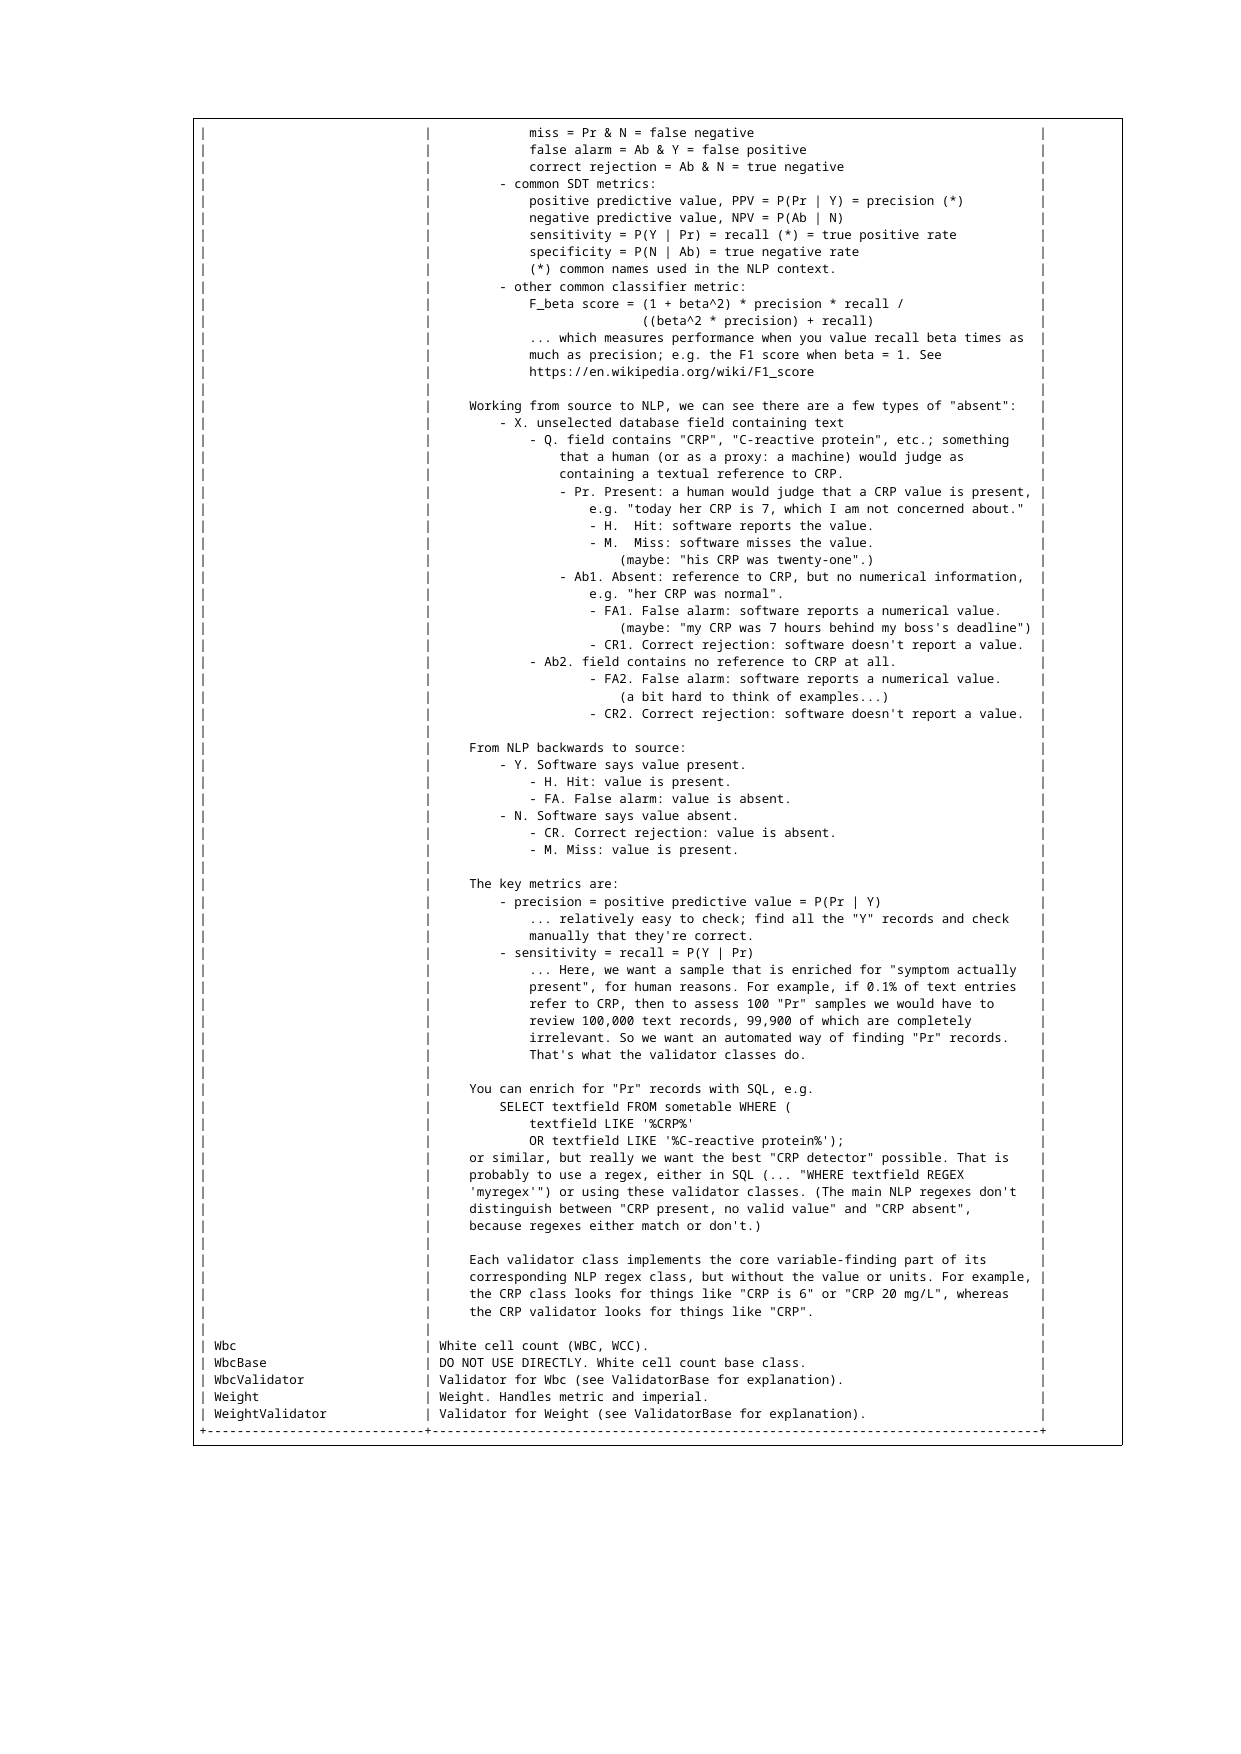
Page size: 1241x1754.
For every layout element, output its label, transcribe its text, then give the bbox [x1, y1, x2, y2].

table_header | | miss = Pr & N = false negative | | | false alarm = Ab & Y = false positive | | | correct rejection = Ab & N = true negative | | | - common SDT metrics: | | | positive predictive value, PPV = P(Pr | Y) = precision (*) | | | negative predictive value, NPV = P(Ab | N) | | | sensitivity = P(Y | Pr) = recall (*) = true positive rate | | | specificity = P(N | Ab) = true negative rate | | | (*) common names used in the NLP context. | | | - other common classifier metric: | | | F_beta score = (1 + beta^2) * precision * recall / | | | ((beta^2 * precision) + recall) | | | ... which measures performance when you value recall beta times as | | | much as precision; e.g. the F1 score when beta = 1. See | | | https://en.wikipedia.org/wiki/F1_score | | | | | | Working from source to NLP, we can see there are a few types of "absent": | | | - X. unselected database field containing text | | | - Q. field contains "CRP", "C-reactive protein", etc.; something | | | that a human (or as a proxy: a machine) would judge as | | | containing a textual reference to CRP. | | | - Pr. Present: a human would judge that a CRP value is present, | | | e.g. "today her CRP is 7, which I am not concerned about." | | | - H. Hit: software reports the value. | | | - M. Miss: software misses the value. | | | (maybe: "his CRP was twenty-one".) | | | - Ab1. Absent: reference to CRP, but no numerical information, | | | e.g. "her CRP was normal". | | | - FA1. False alarm: software reports a numerical value. | | | (maybe: "my CRP was 7 hours behind my boss's deadline") | | | - CR1. Correct rejection: software doesn't report a value. | | | - Ab2. field contains no reference to CRP at all. | | | - FA2. False alarm: software reports a numerical value. | | | (a bit hard to think of examples...) | | | - CR2. Correct rejection: software doesn't report a value. | | | | | | From NLP backwards to source: | | | - Y. Software says value present. | | | - H. Hit: value is present. | | | - FA. False alarm: value is absent. | | | - N. Software says value absent. | | | - CR. Correct rejection: value is absent. | | | - M. Miss: value is present. | | | | | | The key metrics are: | | | - precision = positive predictive value = P(Pr | Y) | | | ... relatively easy to check; find all the "Y" records and check | | | manually that they're correct. | | | - sensitivity = recall = P(Y | Pr) | | | ... Here, we want a sample that is enriched for "symptom actually | | | present", for human reasons. For example, if 0.1% of text entries | | | refer to CRP, then to assess 100 "Pr" samples we would have to | | | review 100,000 text records, 99,900 of which are completely | | | irrelevant. So we want an automated way of finding "Pr" records. | | | That's what the validator classes do. | | | | | | You can enrich for "Pr" records with SQL, e.g. | | | SELECT textfield FROM sometable WHERE ( | | | textfield LIKE '%CRP%' | | | OR textfield LIKE '%C-reactive protein%'); | | | or similar, but really we want the best "CRP detector" possible. That is | | | probably to use a regex, either in SQL (... "WHERE textfield REGEX | | | 'myregex'") or using these validator classes. (The main NLP regexes don't | | | distinguish between "CRP present, no valid value" and "CRP absent", | | | because regexes either match or don't.) | | | | | | Each validator class implements the core variable-finding part of its | | | corresponding NLP regex class, but without the value or units. For example, | | | the CRP class looks for things like "CRP is 6" or "CRP 20 mg/L", whereas | | | the CRP validator looks for things like "CRP". | | | | | Wbc | White cell count (WBC, WCC). | | WbcBase | DO NOT USE DIRECTLY. White cell count base class. | | WbcValidator | Validator for Wbc (see ValidatorBase for explanation). | | Weight | Weight. Handles metric and imperial. | | WeightValidator | Validator for Weight (see ValidatorBase for explanation). | +-----------------------------+---------------------------------------------------------------------------------+ [194, 119, 1122, 1445]
